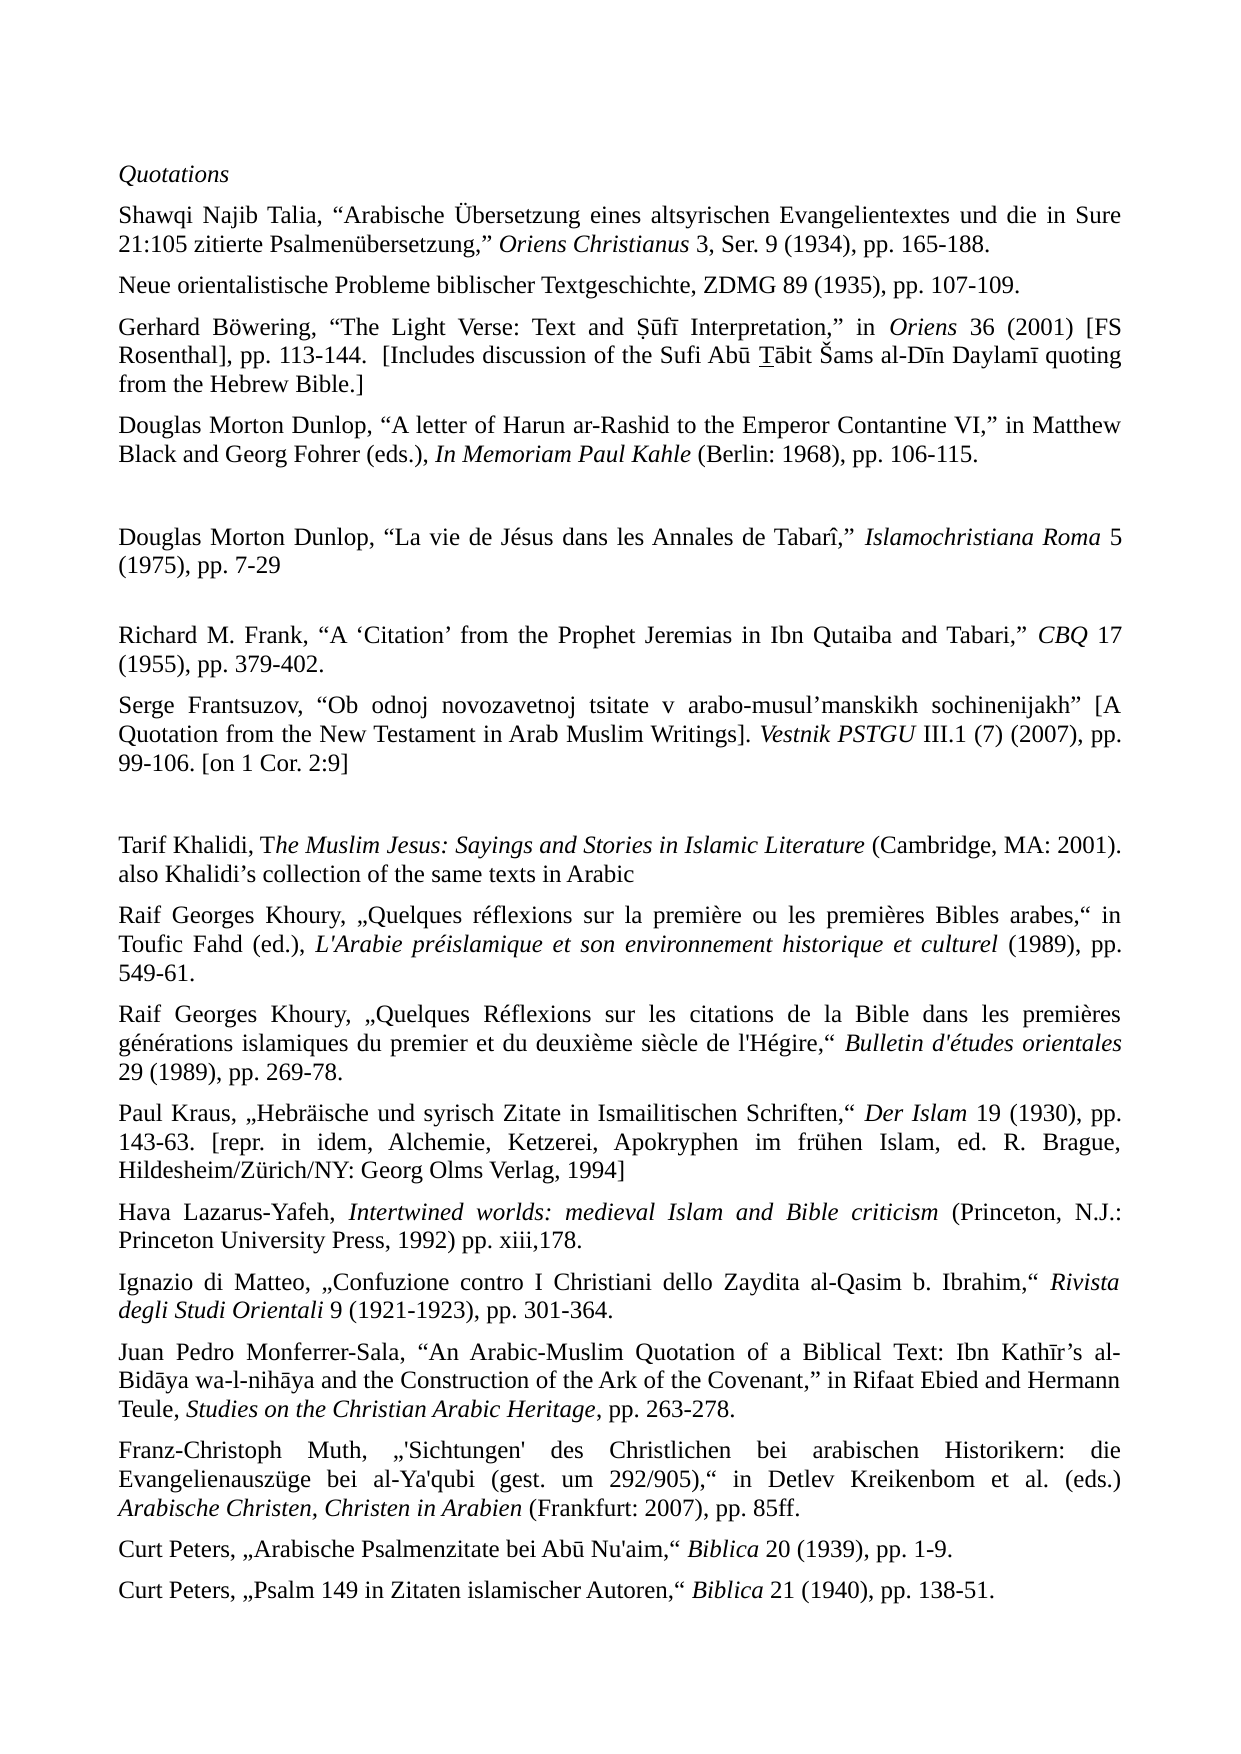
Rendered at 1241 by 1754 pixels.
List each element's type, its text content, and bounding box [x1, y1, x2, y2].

text Ignazio di Matteo, „Confuzione contro I Christiani dello Zaydita al-Qasim b. Ibrahim,“ Rivista degli Studi Orientali 9 (1921-1923), pp. 301-364. [118, 1267, 1122, 1324]
text Paul Kraus, „Hebräische und syrisch Zitate in Ismailitischen Schriften,“ Der Islam 19 (1930), pp. 143-63. [repr. in idem, Alchemie, Ketzerei, Apokryphen im frühen Islam, ed. R. Brague, Hildesheim/Zürich/NY: Georg Olms Verlag, 1994] [118, 1098, 1122, 1184]
text Curt Peters, „Arabische Psalmenzitate bei Abū Nu'aim,“ Biblica 20 (1939), pp. 1-9. [118, 1534, 1122, 1563]
text Richard M. Frank, “A ‘Citation’ from the Prophet Jeremias in Ibn Qutaiba and Tabari,” CBQ 17 (1955), pp. 379-402. [118, 621, 1122, 678]
text Serge Frantsuzov, “Ob odnoj novozavetnoj tsitate v arabo-musul’manskikh sochinenijakh” [A Quotation from the New Testament in Arab Muslim Writings]. Vestnik PSTGU III.1 (7) (2007), pp. 99-106. [on 1 Cor. 2:9] [118, 691, 1122, 777]
text Raif Georges Khoury, „Quelques réflexions sur la première ou les premières Bibles arabes,“ in Toufic Fahd (ed.), L'Arabie préislamique et son environnement historique et culturel (1989), pp. 549-61. [118, 901, 1122, 987]
text Douglas Morton Dunlop, “A letter of Harun ar-Rashid to the Emperor Contantine VI,” in Matthew Black and Georg Fohrer (eds.), In Memoriam Paul Kahle (Berlin: 1968), pp. 106-115. [118, 411, 1122, 468]
text Shawqi Najib Talia, “Arabische Übersetzung eines altsyrischen Evangelientextes und die in Sure 21:105 zitierte Psalmenübersetzung,” Oriens Christianus 3, Ser. 9 (1934), pp. 165-188. [118, 201, 1122, 258]
text Gerhard Böwering, “The Light Verse: Text and Ṣūfī Interpretation,” in Oriens 36 (2001) [FS Rosenthal], pp. 113-144. [Includes discussion of the Sufi Abū Tābit Šams al-Dīn Daylamī quoting from the Hebrew Bible.] [118, 312, 1122, 398]
text Hava Lazarus-Yafeh, Intertwined worlds: medieval Islam and Bible criticism (Princeton, N.J.: Princeton University Press, 1992) pp. xiii,178. [118, 1197, 1122, 1254]
text Tarif Khalidi, The Muslim Jesus: Sayings and Stories in Islamic Literature (Cambridge, MA: 2001). also Khalidi’s collection of the same texts in Arabic [118, 831, 1122, 888]
text Curt Peters, „Psalm 149 in Zitaten islamischer Autoren,“ Biblica 21 (1940), pp. 138-51. [118, 1576, 1122, 1604]
text Juan Pedro Monferrer-Sala, “An Arabic-Muslim Quotation of a Biblical Text: Ibn Kathīr’s al-Bidāya wa-l-nihāya and the Construction of the Ark of the Covenant,” in Rifaat Ebied and Hermann Teule, Studies on the Christian Arabic Heritage, pp. 263-278. [118, 1337, 1122, 1423]
text Neue orientalistische Probleme biblischer Textgeschichte, ZDMG 89 (1935), pp. 107-109. [118, 271, 1122, 299]
text Raif Georges Khoury, „Quelques Réflexions sur les citations de la Bible dans les premières générations islamiques du premier et du deuxième siècle de l'Hégire,“ Bulletin d'études orientales 29 (1989), pp. 269-78. [118, 999, 1122, 1086]
text Quotations [118, 159, 1122, 188]
text Franz-Christoph Muth, „'Sichtungen' des Christlichen bei arabischen Historikern: die Evangelienauszüge bei al-Ya'qubi (gest. um 292/905),“ in Detlev Kreikenbom et al. (eds.) Arabische Christen, Christen in Arabien (Frankfurt: 2007), pp. 85ff. [118, 1436, 1122, 1522]
text Douglas Morton Dunlop, “La vie de Jésus dans les Annales de Tabarî,” Islamochristiana Roma 5 (1975), pp. 7-29 [118, 522, 1122, 579]
